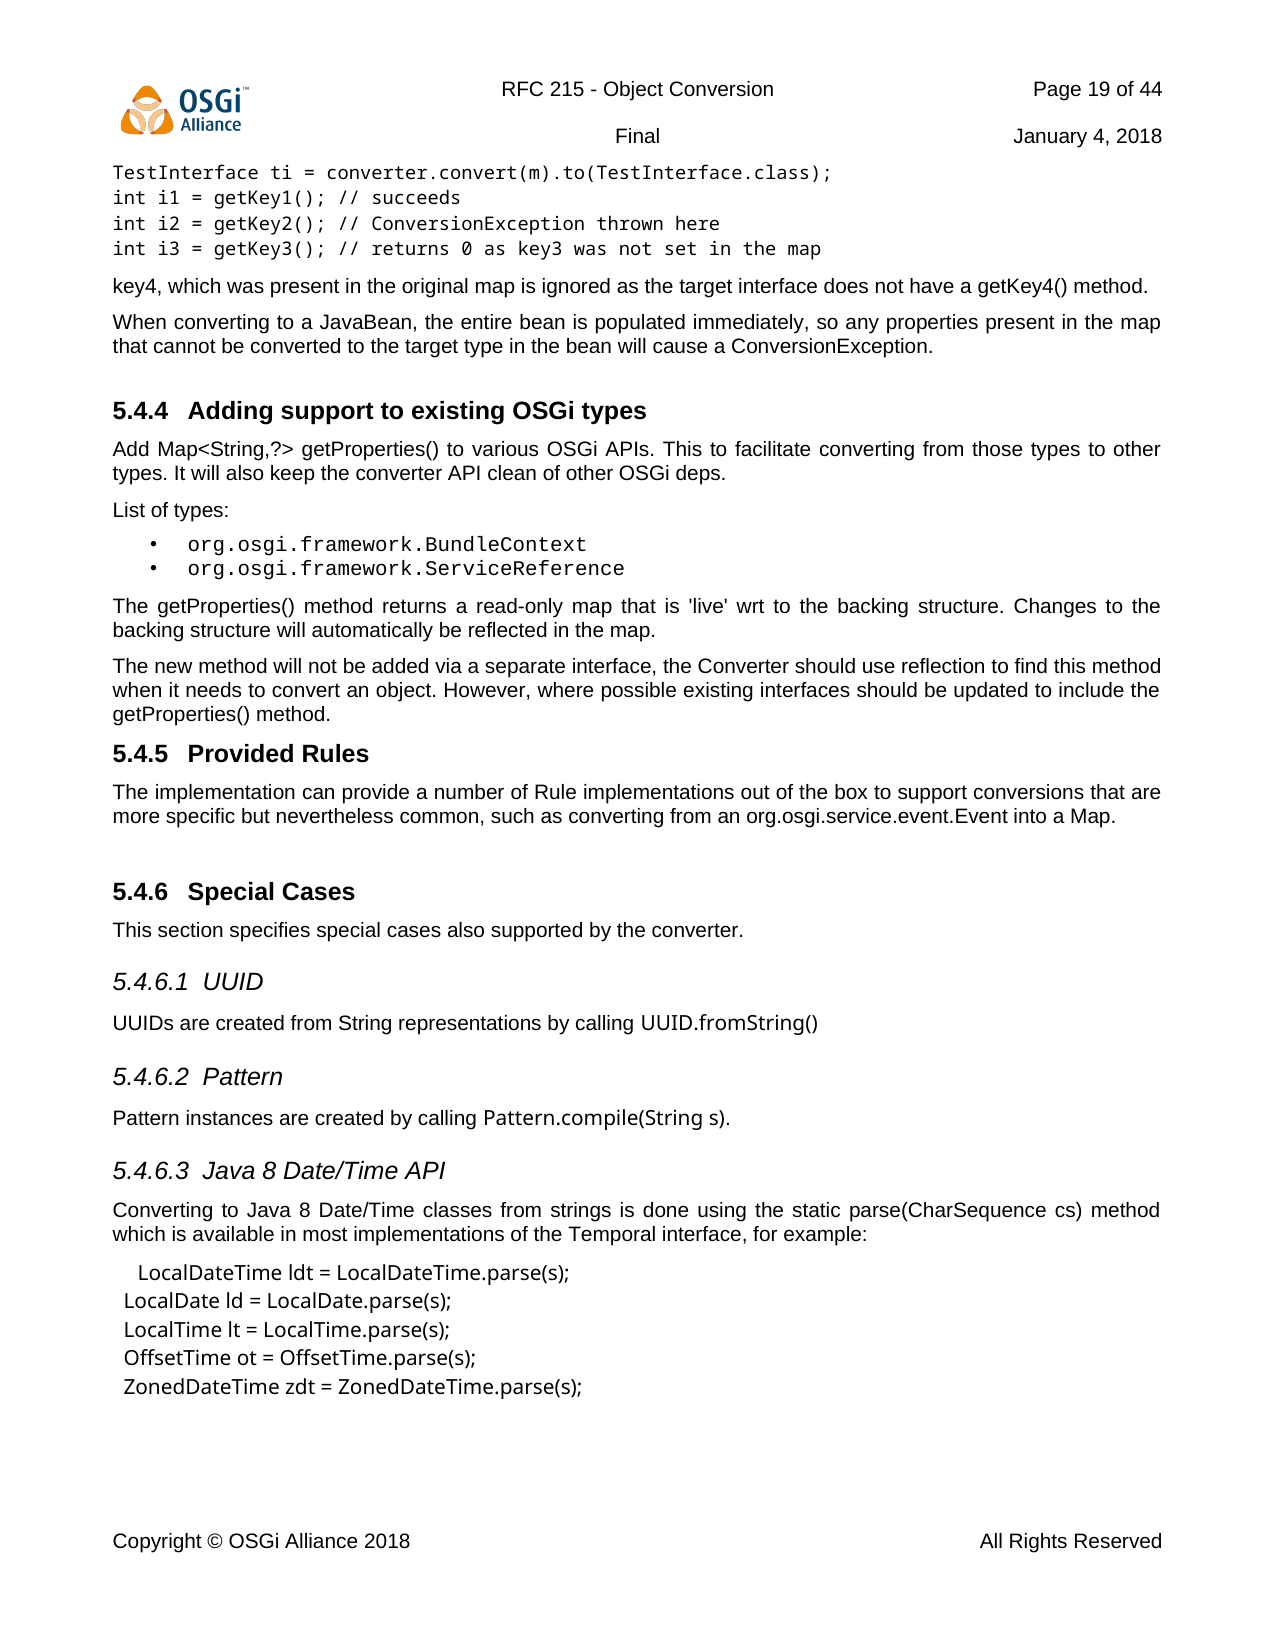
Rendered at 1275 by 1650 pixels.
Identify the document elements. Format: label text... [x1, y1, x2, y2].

subtitle Adding support to existing OSGi types [112, 396, 1162, 425]
text ZonedDateTime zdt = ZonedDateTime.parse(s); [112, 1372, 1162, 1400]
subtitle Pattern [112, 1062, 1162, 1090]
text The implementation can provide a number of Rule implementations out of the box to support conversions that are more specific but nevertheless common, such as converting from an org.osgi.service.event.Event into a Map. [112, 780, 1162, 828]
text int i1 = getKey1(); // succeeds [112, 184, 1162, 210]
text The getProperties() method returns a read-only map that is 'live' wrt to the backing structure. Changes to the backing structure will automatically be reflected in the map. [112, 594, 1162, 642]
text OffsetTime ot = OffsetTime.parse(s); [112, 1343, 1162, 1372]
list org.osgi.framework.ServiceReference [150, 558, 1162, 581]
subtitle Special Cases [112, 877, 1162, 906]
subtitle Java 8 Date/Time API [112, 1156, 1162, 1185]
text The new method will not be added via a separate interface, the Converter should use reflection to find this method when it needs to convert an object. However, where possible existing interfaces should be updated to include the getProperties() method. [112, 654, 1162, 726]
text TestInterface ti = converter.convert(m).to(TestInterface.class); [112, 159, 1162, 184]
text key4, which was present in the original map is ignored as the target interface does not have a getKey4() method. [112, 273, 1162, 297]
text int i2 = getKey2(); // ConversionException thrown here [112, 210, 1162, 236]
text LocalDate ld = LocalDate.parse(s); [112, 1286, 1162, 1315]
subtitle Provided Rules [112, 739, 1162, 767]
text Converting to Java 8 Date/Time classes from strings is done using the static parse(CharSequence cs) method which is available in most implementations of the Temporal interface, for example: [112, 1198, 1162, 1246]
text Pattern instances are created by calling Pattern.compile(String s). [112, 1103, 1162, 1131]
subtitle UUID [112, 967, 1162, 996]
text LocalDateTime ldt = LocalDateTime.parse(s); [112, 1258, 1162, 1286]
list org.osgi.framework.BundleContext [150, 534, 1162, 558]
text int i3 = getKey3(); // returns 0 as key3 was not set in the map [112, 236, 1162, 261]
text Add Map<String,?> getProperties() to various OSGi APIs. This to facilitate converting from those types to other types. It will also keep the converter API clean of other OSGi deps. [112, 437, 1162, 485]
text When converting to a JavaBean, the entire bean is populated immediately, so any properties present in the map that cannot be converted to the target type in the bean will cause a ConversionException. [112, 310, 1162, 358]
picture [113, 78, 257, 142]
text UUIDs are created from String representations by calling UUID.fromString() [112, 1008, 1162, 1037]
text LocalTime lt = LocalTime.parse(s); [112, 1315, 1162, 1343]
text List of types: [112, 498, 1162, 522]
text This section specifies special cases also supported by the converter. [112, 918, 1162, 942]
